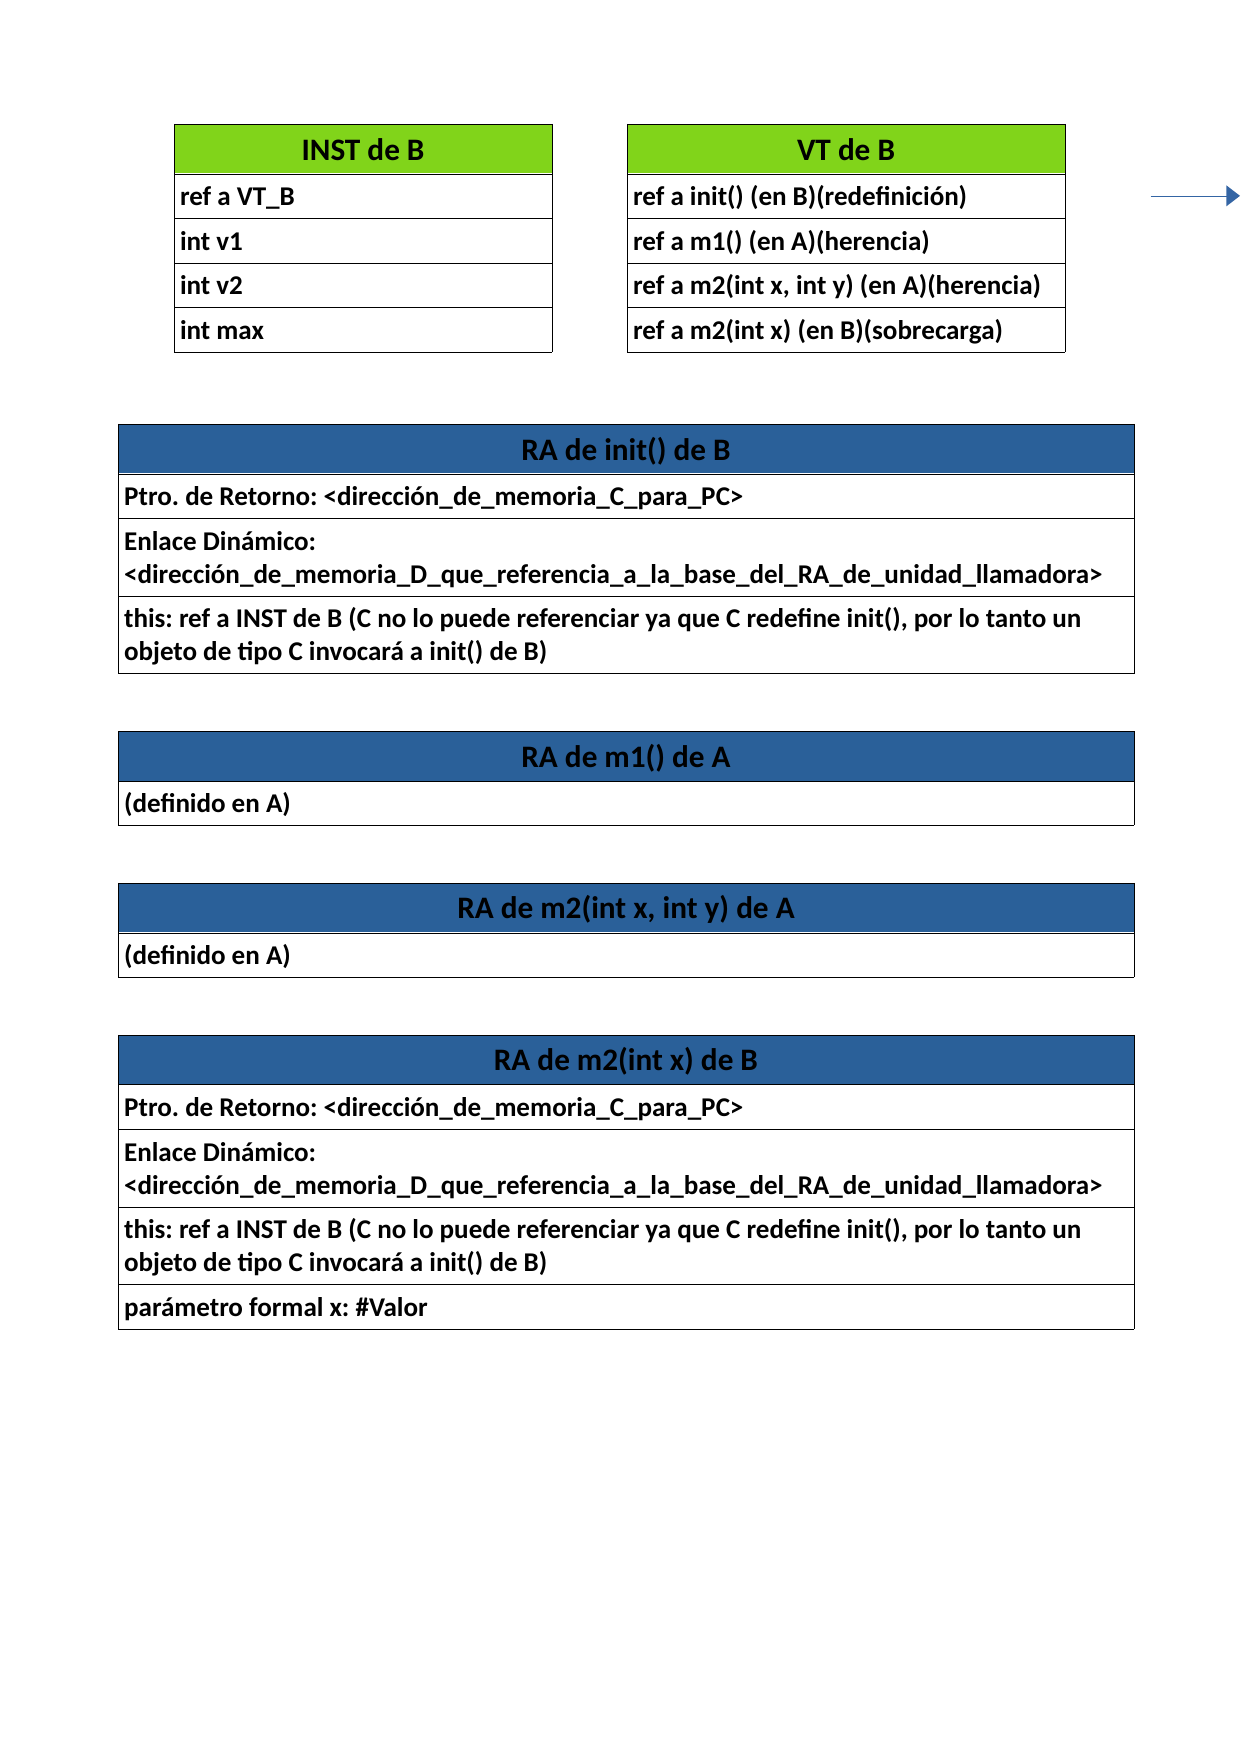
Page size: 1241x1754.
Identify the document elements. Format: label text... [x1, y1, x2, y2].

table_cell int v2 [175, 264, 552, 307]
table_cell Ptro. de Retorno: <dirección_de_memoria_C_para_PC> [119, 475, 1134, 518]
table_header RA de m2(int x) de B [119, 1036, 1134, 1084]
table_header RA de init() de B [119, 425, 1134, 473]
table_cell (definido en A) [119, 782, 1134, 825]
table_header RA de m1() de A [119, 732, 1134, 781]
table_cell this: ref a INST de B (C no lo puede referenciar ya que C redefine init(), por lo tanto un objeto de tipo C invocará a init() de B) [119, 1208, 1134, 1284]
table_cell ref a m2(int x, int y) (en A)(herencia) [628, 264, 1065, 307]
table_cell int max [175, 308, 552, 352]
table_cell ref a m1() (en A)(herencia) [628, 219, 1065, 263]
table_cell ref a init() (en B)(redefinición) [628, 175, 1065, 218]
table_cell Enlace Dinámico: <dirección_de_memoria_D_que_referencia_a_la_base_del_RA_de_unidad_llamadora> [119, 519, 1134, 596]
table_cell ref a VT_B [175, 175, 552, 218]
table_cell Ptro. de Retorno: <dirección_de_memoria_C_para_PC> [119, 1085, 1134, 1129]
table_cell this: ref a INST de B (C no lo puede referenciar ya que C redefine init(), por lo tanto un objeto de tipo C invocará a init() de B) [119, 597, 1134, 673]
table_header VT de B [628, 125, 1065, 173]
table_cell Enlace Dinámico: <dirección_de_memoria_D_que_referencia_a_la_base_del_RA_de_unidad_llamadora> [119, 1130, 1134, 1207]
table_cell int v1 [175, 219, 552, 263]
table_cell parámetro formal x: #Valor [119, 1285, 1134, 1329]
table_header RA de m2(int x, int y) de A [119, 884, 1134, 932]
table_cell (definido en A) [119, 934, 1134, 977]
table_header [621, 118, 1072, 358]
table_header INST de B [175, 125, 552, 173]
table_header [168, 118, 557, 358]
table_header [558, 118, 621, 358]
table_cell ref a m2(int x) (en B)(sobrecarga) [628, 308, 1065, 352]
